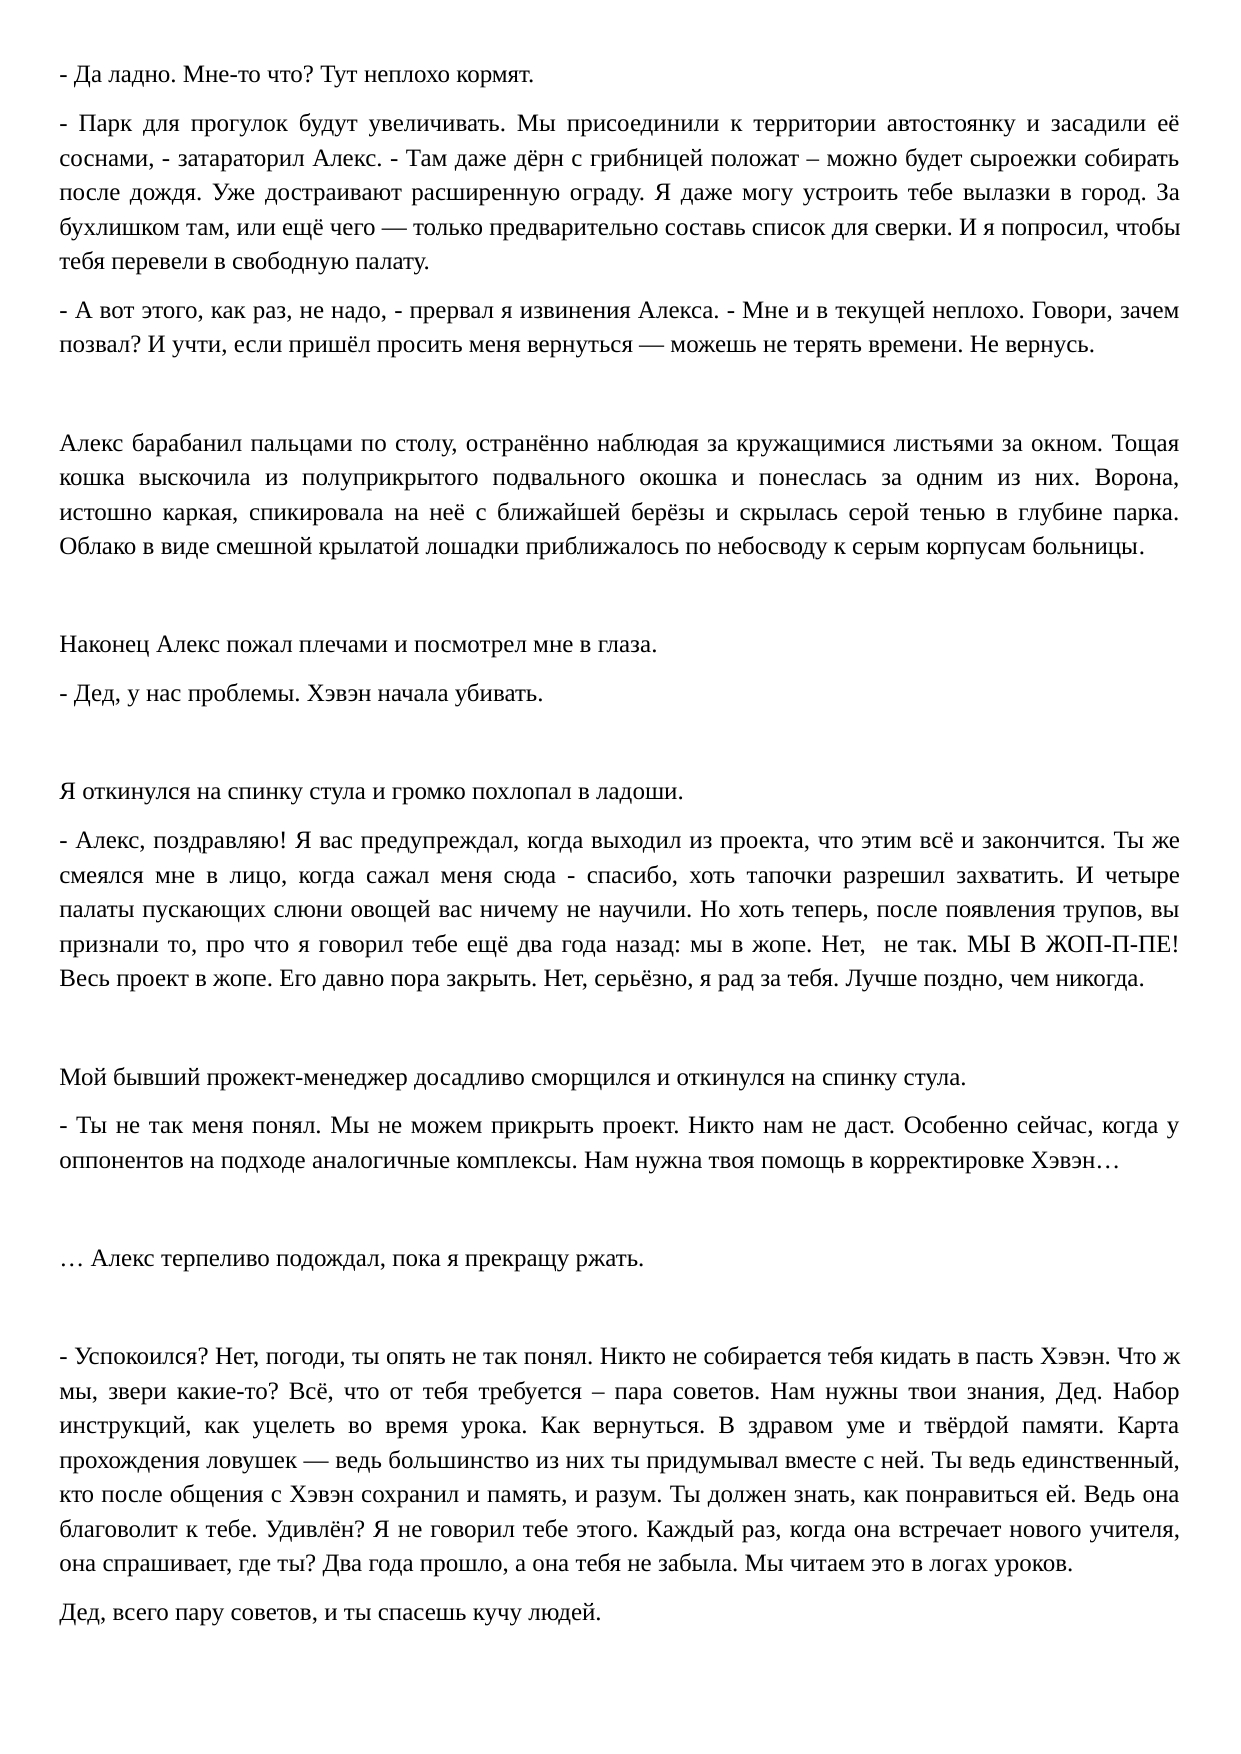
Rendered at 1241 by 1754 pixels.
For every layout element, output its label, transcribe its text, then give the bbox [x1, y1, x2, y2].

text - Алекс, поздравляю! Я вас предупреждал, когда выходил из проекта, что этим всё и закончится. Ты же смеялся мне в лицо, когда сажал меня сюда - спасибо, хоть тапочки разрешил захватить. И четыре палаты пускающих слюни овощей вас ничему не научили. Но хоть теперь, после появления трупов, вы признали то, про что я говорил тебе ещё два года назад: мы в жопе. Нет, не так. МЫ В ЖОП-П-ПЕ! Весь проект в жопе. Его давно пора закрыть. Нет, серьёзно, я рад за тебя. Лучше поздно, чем никогда. [59, 826, 1181, 992]
text - Дед, у нас проблемы. Хэвэн начала убивать. [59, 678, 1181, 707]
text Я откинулся на спинку стула и громко похлопал в ладоши. [59, 776, 1181, 805]
text - Ты не так меня понял. Мы не можем прикрыть проект. Никто нам не даст. Особенно сейчас, когда у оппонентов на подходе аналогичные комплексы. Нам нужна твоя помощь в корректировке Хэвэн… [59, 1111, 1181, 1174]
text - А вот этого, как раз, не надо, - прервал я извинения Алекса. - Мне и в текущей неплохо. Говори, зачем позвал? И учти, если пришёл просить меня вернуться — можешь не терять времени. Не вернусь. [59, 295, 1181, 358]
text - Успокоился? Нет, погоди, ты опять не так понял. Никто не собирается тебя кидать в пасть Хэвэн. Что ж мы, звери какие-то? Всё, что от тебя требуется – пара советов. Нам нужны твои знания, Дед. Набор инструкций, как уцелеть во время урока. Как вернуться. В здравом уме и твёрдой памяти. Карта прохождения ловушек — ведь большинство из них ты придумывал вместе с ней. Ты ведь единственный, кто после общения с Хэвэн сохранил и память, и разум. Ты должен знать, как понравиться ей. Ведь она благоволит к тебе. Удивлён? Я не говорил тебе этого. Каждый раз, когда она встречает нового учителя, она спрашивает, где ты? Два года прошло, а она тебя не забыла. Мы читаем это в логах уроков. [59, 1341, 1181, 1577]
text Дед, всего пару советов, и ты спасешь кучу людей. [59, 1597, 1181, 1626]
text Алекс барабанил пальцами по столу, остранённо наблюдая за кружащимися листьями за окном. Тощая кошка выскочила из полуприкрытого подвального окошка и понеслась за одним из них. Ворона, истошно каркая, спикировала на неё с ближайшей берёзы и скрылась серой тенью в глубине парка. Облако в виде смешной крылатой лошадки приближалось по небосводу к серым корпусам больницы. [59, 428, 1181, 560]
text Наконец Алекс пожал плечами и посмотрел мне в глаза. [59, 629, 1181, 658]
text - Да ладно. Мне-то что? Тут неплохо кормят. [59, 59, 1181, 88]
text … Алекс терпеливо подождал, пока я прекращу ржать. [59, 1243, 1181, 1272]
text Мой бывший прожект-менеджер досадливо сморщился и откинулся на спинку стула. [59, 1062, 1181, 1090]
text - Парк для прогулок будут увеличивать. Мы присоединили к территории автостоянку и засадили её соснами, - затараторил Алекс. - Там даже дёрн с грибницей положат – можно будет сыроежки собирать после дождя. Уже достраивают расширенную ограду. Я даже могу устроить тебе вылазки в город. За бухлишком там, или ещё чего — только предварительно составь список для сверки. И я попросил, чтобы тебя перевели в свободную палату. [59, 108, 1181, 275]
